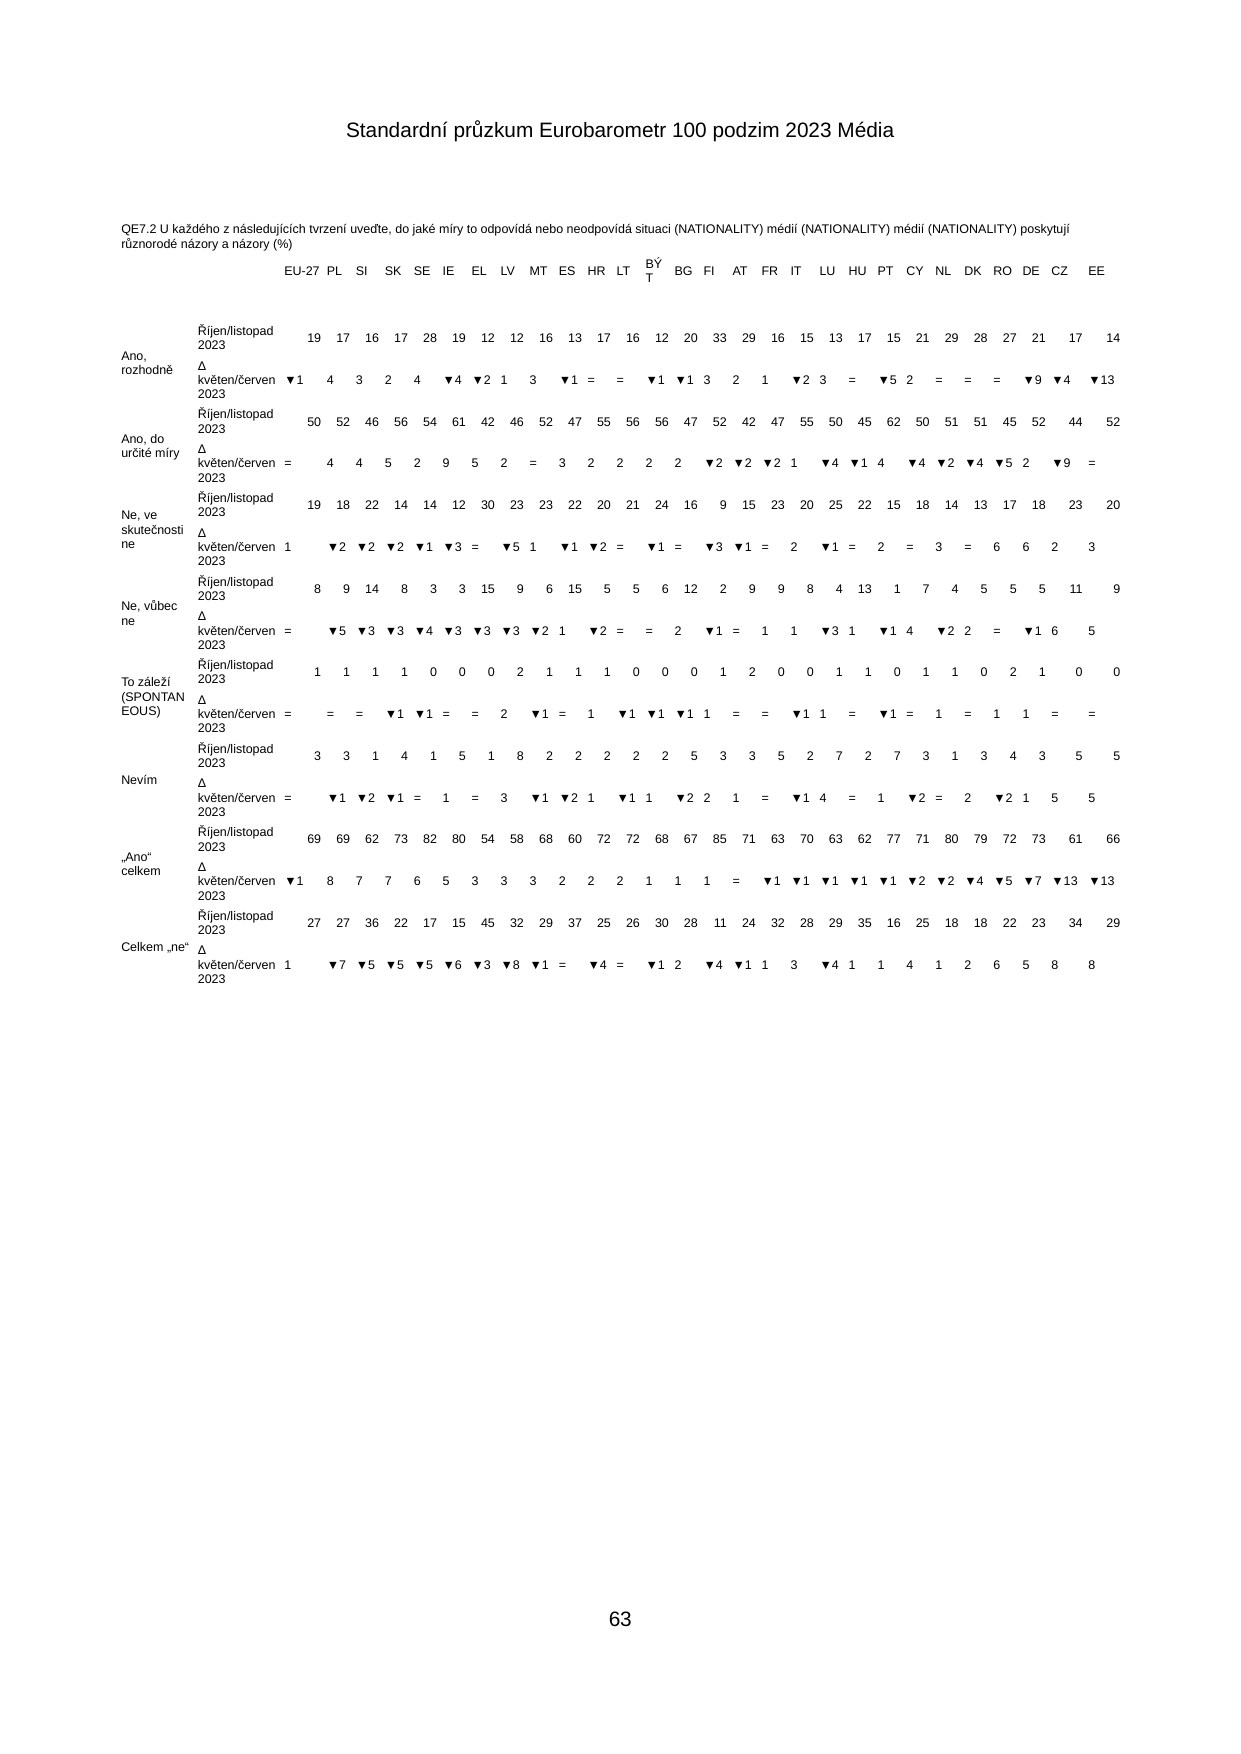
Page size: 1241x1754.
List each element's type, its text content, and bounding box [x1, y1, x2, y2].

table_cell 15 [440, 906, 468, 940]
table_cell 7 [816, 739, 845, 773]
table_cell 2 [700, 773, 729, 822]
table_cell 14 [411, 488, 439, 522]
table_cell 7 [903, 571, 932, 606]
table_cell ▼9 [1019, 355, 1048, 404]
table_cell 52 [1019, 404, 1048, 439]
table_cell [874, 288, 903, 321]
table_cell [788, 288, 816, 321]
table_cell 2 [700, 571, 729, 606]
table_cell ▼3 [498, 606, 526, 655]
table_cell = [729, 857, 758, 906]
table_cell 45 [845, 404, 874, 439]
table_cell ▼3 [440, 523, 468, 571]
table_cell Říjen/listopad 2023 [195, 321, 281, 355]
table_cell [759, 288, 787, 321]
table_cell 8 [788, 571, 816, 606]
table_cell ▼1 [816, 523, 845, 571]
table_cell Ne, ve skutečnosti ne [118, 488, 195, 571]
table_cell 1 [759, 355, 787, 404]
table_cell ▼1 [281, 355, 324, 404]
table_cell 72 [990, 822, 1019, 857]
table_cell 12 [440, 488, 468, 522]
table_cell 5 [671, 739, 700, 773]
table_cell 6 [643, 571, 671, 606]
table_cell ▼4 [816, 940, 845, 989]
table_cell Δ květen/červen 2023 [195, 523, 281, 571]
table_cell 80 [440, 822, 468, 857]
table_cell 5 [759, 739, 787, 773]
table_cell ▼1 [382, 773, 411, 822]
table_cell 1 [440, 773, 468, 822]
table_cell 29 [816, 906, 845, 940]
table_cell 5 [1085, 773, 1123, 822]
table_cell 1 [932, 690, 961, 738]
table_cell 2 [961, 606, 990, 655]
table_cell 0 [1048, 655, 1085, 689]
table_cell 15 [874, 321, 903, 355]
table_cell 1 [281, 655, 324, 689]
table_cell ▼1 [614, 773, 642, 822]
table_cell 50 [281, 404, 324, 439]
table_cell 2 [671, 940, 700, 989]
table_cell 4 [990, 739, 1019, 773]
table_cell 6 [1019, 523, 1048, 571]
table_cell 2 [729, 355, 758, 404]
table_cell ▼2 [353, 523, 382, 571]
table_cell 8 [1085, 940, 1123, 989]
table_cell = [845, 355, 874, 404]
table_cell 56 [614, 404, 642, 439]
table_cell [671, 288, 700, 321]
table_cell 32 [759, 906, 787, 940]
table_cell = [281, 439, 324, 488]
table_cell = [932, 355, 961, 404]
table_cell Δ květen/červen 2023 [195, 773, 281, 822]
table_cell 4 [903, 940, 932, 989]
table_cell 4 [353, 439, 382, 488]
table_cell [903, 288, 932, 321]
table_cell = [526, 439, 556, 488]
table_cell [729, 288, 758, 321]
table_cell 1 [1019, 655, 1048, 689]
table_cell 1 [874, 940, 903, 989]
table_cell Říjen/listopad 2023 [195, 404, 281, 439]
table_cell ▼5 [874, 355, 903, 404]
table_cell 85 [700, 822, 729, 857]
table_cell ▼4 [1048, 355, 1085, 404]
table_cell 61 [440, 404, 468, 439]
table_cell ▼2 [700, 439, 729, 488]
table_cell 1 [643, 857, 671, 906]
table_cell To záleží (SPONTANEOUS) [118, 655, 195, 738]
table_cell 1 [845, 655, 874, 689]
table_cell ▼1 [816, 857, 845, 906]
table_cell ▼2 [788, 355, 816, 404]
table_cell Říjen/listopad 2023 [195, 488, 281, 522]
table_cell 1 [411, 739, 439, 773]
table_cell 14 [932, 488, 961, 522]
table_cell ▼1 [788, 857, 816, 906]
table_cell ▼3 [353, 606, 382, 655]
table_cell [1048, 288, 1085, 321]
table_cell 56 [643, 404, 671, 439]
table_cell 21 [614, 488, 642, 522]
table_cell = [1048, 690, 1085, 738]
table_cell ▼3 [382, 606, 411, 655]
table_cell DE [1019, 254, 1048, 288]
table_cell 17 [585, 321, 613, 355]
table_cell 3 [1085, 523, 1123, 571]
table_cell PT [874, 254, 903, 288]
table_cell 17 [382, 321, 411, 355]
table_cell = [585, 355, 613, 404]
table_cell HR [585, 254, 613, 288]
table_cell 1 [353, 655, 382, 689]
table_cell 2 [990, 655, 1019, 689]
table_cell 9 [440, 439, 468, 488]
table_cell 1 [700, 857, 729, 906]
table_cell 16 [671, 488, 700, 522]
table_cell 3 [281, 739, 324, 773]
table_cell 1 [845, 606, 874, 655]
table_cell = [671, 523, 700, 571]
table_cell 1 [874, 571, 903, 606]
table_cell 4 [816, 571, 845, 606]
table_cell LU [816, 254, 845, 288]
table_cell 69 [324, 822, 353, 857]
table_cell Říjen/listopad 2023 [195, 906, 281, 940]
table_cell 25 [816, 488, 845, 522]
table_cell 1 [585, 773, 613, 822]
table_cell ▼1 [729, 523, 758, 571]
table_cell = [961, 523, 990, 571]
table_cell 1 [281, 523, 324, 571]
table_cell 16 [874, 906, 903, 940]
table_cell 0 [614, 655, 642, 689]
table_cell ▼1 [700, 606, 729, 655]
table_cell 4 [324, 355, 353, 404]
table_cell 69 [281, 822, 324, 857]
table_cell 42 [729, 404, 758, 439]
table_cell 2 [729, 655, 758, 689]
table_cell 14 [382, 488, 411, 522]
table_cell 60 [556, 822, 584, 857]
table_cell 3 [816, 355, 845, 404]
table_cell 79 [961, 822, 990, 857]
table_cell 16 [526, 321, 556, 355]
table_cell ▼1 [845, 439, 874, 488]
table_cell 27 [990, 321, 1019, 355]
table_cell 52 [1085, 404, 1123, 439]
table_cell 5 [440, 739, 468, 773]
table_cell 13 [556, 321, 584, 355]
table_cell 9 [729, 571, 758, 606]
table_cell 45 [990, 404, 1019, 439]
table_cell [816, 288, 845, 321]
table_cell BÝT [643, 254, 671, 288]
table_cell 0 [759, 655, 787, 689]
table_cell 2 [961, 773, 990, 822]
table_cell 22 [845, 488, 874, 522]
table_cell DK [961, 254, 990, 288]
table_cell 1 [932, 940, 961, 989]
table_cell 9 [1085, 571, 1123, 606]
table_cell 29 [1085, 906, 1123, 940]
table_cell ES [556, 254, 584, 288]
table_cell 58 [498, 822, 526, 857]
table_cell ▼13 [1085, 355, 1123, 404]
table_cell Δ květen/červen 2023 [195, 940, 281, 989]
table_cell 52 [526, 404, 556, 439]
table_cell 2 [788, 523, 816, 571]
table_cell 1 [324, 655, 353, 689]
table_cell 1 [556, 606, 584, 655]
table_cell = [990, 355, 1019, 404]
table_cell 47 [556, 404, 584, 439]
table_cell PL [324, 254, 353, 288]
table_cell 44 [1048, 404, 1085, 439]
table_cell 8 [324, 857, 353, 906]
table_cell 8 [281, 571, 324, 606]
table_cell ▼1 [643, 940, 671, 989]
table_cell NL [932, 254, 961, 288]
table_cell 32 [498, 906, 526, 940]
table_cell = [614, 940, 642, 989]
table_cell = [759, 523, 787, 571]
table_cell 6 [526, 571, 556, 606]
table_cell EU-27 [281, 254, 324, 288]
table_cell Ano, rozhodně [118, 321, 195, 404]
table_cell LT [614, 254, 642, 288]
table_cell ▼1 [729, 940, 758, 989]
table_cell 18 [932, 906, 961, 940]
table_cell 25 [903, 906, 932, 940]
table_cell 8 [498, 739, 526, 773]
table_cell 25 [585, 906, 613, 940]
table_cell = [614, 606, 642, 655]
table_cell 71 [903, 822, 932, 857]
table_cell ▼1 [324, 773, 353, 822]
table_cell 5 [1019, 940, 1048, 989]
table_cell 5 [1048, 773, 1085, 822]
table_cell 62 [353, 822, 382, 857]
table_cell 1 [932, 739, 961, 773]
table_cell [440, 288, 468, 321]
table_cell 46 [353, 404, 382, 439]
table_cell 2 [585, 857, 613, 906]
table_cell = [281, 773, 324, 822]
table_cell 30 [643, 906, 671, 940]
table_cell ▼5 [324, 606, 353, 655]
table_cell 2 [614, 857, 642, 906]
table_cell 20 [671, 321, 700, 355]
table_cell ▼7 [324, 940, 353, 989]
table_cell 2 [556, 857, 584, 906]
table_cell 3 [526, 857, 556, 906]
table_cell 2 [382, 355, 411, 404]
table_cell ▼8 [498, 940, 526, 989]
table_cell IT [788, 254, 816, 288]
table_cell 5 [961, 571, 990, 606]
table_cell 5 [614, 571, 642, 606]
table_cell 9 [700, 488, 729, 522]
table_cell 5 [469, 439, 497, 488]
table_cell 3 [700, 739, 729, 773]
table_cell ▼1 [845, 857, 874, 906]
table_cell ▼1 [643, 355, 671, 404]
table_cell 2 [903, 355, 932, 404]
table_cell [700, 288, 729, 321]
table_cell Říjen/listopad 2023 [195, 571, 281, 606]
table_cell 7 [382, 857, 411, 906]
table_cell 23 [498, 488, 526, 522]
table_cell 3 [932, 523, 961, 571]
table_cell LV [498, 254, 526, 288]
table_cell 5 [382, 439, 411, 488]
table_cell 1 [585, 690, 613, 738]
table_cell 22 [382, 906, 411, 940]
table_cell ▼4 [411, 606, 439, 655]
table_cell = [643, 606, 671, 655]
table_cell 8 [1048, 940, 1085, 989]
table_cell [324, 288, 353, 321]
table_cell 15 [556, 571, 584, 606]
table_cell 47 [671, 404, 700, 439]
table_cell 30 [469, 488, 497, 522]
table_cell 33 [700, 321, 729, 355]
table_cell 14 [353, 571, 382, 606]
table_cell = [556, 940, 584, 989]
table_cell 4 [874, 439, 903, 488]
table_cell CZ [1048, 254, 1085, 288]
table_cell 28 [411, 321, 439, 355]
table_cell 15 [788, 321, 816, 355]
table_cell 1 [788, 606, 816, 655]
table_cell ▼2 [932, 606, 961, 655]
table_cell ▼4 [961, 439, 990, 488]
table_cell SK [382, 254, 411, 288]
table_cell 20 [585, 488, 613, 522]
table_cell 3 [469, 857, 497, 906]
table_cell 16 [614, 321, 642, 355]
table_cell 22 [556, 488, 584, 522]
table_cell 4 [816, 773, 845, 822]
table_cell ▼2 [526, 606, 556, 655]
table_cell ▼2 [585, 606, 613, 655]
table_cell ▼5 [990, 857, 1019, 906]
table_cell SI [353, 254, 382, 288]
table_cell ▼4 [961, 857, 990, 906]
table_cell FI [700, 254, 729, 288]
table_cell 42 [469, 404, 497, 439]
table_cell = [353, 690, 382, 738]
table_cell 1 [700, 655, 729, 689]
table_cell [1085, 288, 1123, 321]
table_cell ▼3 [469, 606, 497, 655]
table_cell 54 [411, 404, 439, 439]
table_cell = [324, 690, 353, 738]
table_cell ▼6 [440, 940, 468, 989]
table_cell 50 [903, 404, 932, 439]
table_cell EE [1085, 254, 1123, 288]
table_cell 29 [932, 321, 961, 355]
table_cell ▼1 [411, 690, 439, 738]
table_cell 47 [759, 404, 787, 439]
table_cell 62 [845, 822, 874, 857]
table_cell 1 [556, 655, 584, 689]
table_cell 0 [643, 655, 671, 689]
table_cell 82 [411, 822, 439, 857]
table_cell 7 [874, 739, 903, 773]
table_cell ▼3 [440, 606, 468, 655]
table_cell 17 [411, 906, 439, 940]
table_cell 5 [585, 571, 613, 606]
table_cell 1 [585, 655, 613, 689]
table_cell ▼2 [729, 439, 758, 488]
table_cell ▼2 [932, 857, 961, 906]
table_cell 52 [324, 404, 353, 439]
table_cell ▼2 [324, 523, 353, 571]
table_cell 55 [585, 404, 613, 439]
table_cell 4 [932, 571, 961, 606]
table_cell 2 [671, 439, 700, 488]
table_cell = [469, 523, 497, 571]
table_cell [643, 288, 671, 321]
table_cell 62 [874, 404, 903, 439]
table_cell 2 [526, 739, 556, 773]
table_cell ▼1 [556, 523, 584, 571]
table_cell 2 [845, 739, 874, 773]
table_cell = [932, 773, 961, 822]
table_cell 61 [1048, 822, 1085, 857]
table_cell Celkem „ne“ [118, 906, 195, 989]
table_cell 12 [498, 321, 526, 355]
table_cell 0 [1085, 655, 1123, 689]
table_cell Říjen/listopad 2023 [195, 655, 281, 689]
table_cell 2 [498, 655, 526, 689]
table_cell Δ květen/červen 2023 [195, 690, 281, 738]
table_cell [382, 288, 411, 321]
table_cell 8 [382, 571, 411, 606]
table_cell [614, 288, 642, 321]
table_cell 2 [614, 439, 642, 488]
table_cell 5 [1085, 606, 1123, 655]
table_cell 71 [729, 822, 758, 857]
table_cell 1 [469, 739, 497, 773]
table_cell 9 [324, 571, 353, 606]
table_cell = [1085, 690, 1123, 738]
table_cell ▼2 [903, 857, 932, 906]
table_cell ▼2 [382, 523, 411, 571]
table_cell ▼2 [990, 773, 1019, 822]
table_cell 29 [526, 906, 556, 940]
table_cell 5 [1048, 739, 1085, 773]
table_cell 26 [614, 906, 642, 940]
table_cell 23 [1048, 488, 1085, 522]
table_cell 1 [990, 690, 1019, 738]
table_cell 1 [788, 439, 816, 488]
table_cell 67 [671, 822, 700, 857]
table_cell Δ květen/červen 2023 [195, 857, 281, 906]
table_cell 29 [729, 321, 758, 355]
table_cell ▼2 [585, 523, 613, 571]
table_cell [526, 288, 556, 321]
table_cell 2 [961, 940, 990, 989]
table_cell RO [990, 254, 1019, 288]
table_cell 68 [643, 822, 671, 857]
table_cell [195, 288, 281, 321]
table_cell 3 [411, 571, 439, 606]
table_cell = [281, 690, 324, 738]
table_cell 20 [1085, 488, 1123, 522]
table_cell ▼1 [874, 857, 903, 906]
table_cell ▼2 [556, 773, 584, 822]
table_cell 13 [961, 488, 990, 522]
table_cell 63 [816, 822, 845, 857]
table_cell ▼1 [788, 690, 816, 738]
table_cell 2 [556, 739, 584, 773]
table_cell 28 [671, 906, 700, 940]
table_cell ▼13 [1048, 857, 1085, 906]
table_cell ▼2 [903, 773, 932, 822]
table_cell Δ květen/červen 2023 [195, 355, 281, 404]
table_cell = [281, 606, 324, 655]
table_cell 27 [281, 906, 324, 940]
table_cell 37 [556, 906, 584, 940]
table_cell 77 [874, 822, 903, 857]
table_cell [845, 288, 874, 321]
table_cell ▼1 [614, 690, 642, 738]
table_cell 68 [526, 822, 556, 857]
table_cell IE [440, 254, 468, 288]
table_cell 17 [324, 321, 353, 355]
table_cell 45 [469, 906, 497, 940]
table_cell ▼2 [353, 773, 382, 822]
table_cell ▼4 [816, 439, 845, 488]
table_cell 1 [1019, 773, 1048, 822]
table_cell 15 [874, 488, 903, 522]
table_cell 4 [411, 355, 439, 404]
table_cell 52 [700, 404, 729, 439]
table_cell 24 [729, 906, 758, 940]
table_cell = [729, 690, 758, 738]
table_cell 56 [382, 404, 411, 439]
table_cell Ne, vůbec ne [118, 571, 195, 655]
table_cell [498, 288, 526, 321]
table_cell 66 [1085, 822, 1123, 857]
table_cell 3 [729, 739, 758, 773]
table_cell 80 [932, 822, 961, 857]
table_cell 34 [1048, 906, 1085, 940]
table_cell 4 [903, 606, 932, 655]
table_cell 1 [816, 655, 845, 689]
table_cell ▼5 [382, 940, 411, 989]
table_cell ▼2 [671, 773, 700, 822]
table_cell 17 [1048, 321, 1085, 355]
table_cell 1 [382, 655, 411, 689]
table_cell 1 [729, 773, 758, 822]
table_cell 6 [990, 940, 1019, 989]
table_cell ▼1 [556, 355, 584, 404]
table_cell 18 [1019, 488, 1048, 522]
table_cell ▼1 [788, 773, 816, 822]
table_cell [353, 288, 382, 321]
table_cell [281, 288, 324, 321]
table_cell 15 [729, 488, 758, 522]
table_cell 55 [788, 404, 816, 439]
table_cell ▼9 [1048, 439, 1085, 488]
table_cell 0 [469, 655, 497, 689]
table_cell ▼3 [816, 606, 845, 655]
table_cell = [845, 773, 874, 822]
table_cell 19 [281, 321, 324, 355]
table_cell = [903, 690, 932, 738]
table_cell 36 [353, 906, 382, 940]
table_cell ▼7 [1019, 857, 1048, 906]
table_cell 73 [382, 822, 411, 857]
table_cell = [845, 523, 874, 571]
table_cell 3 [324, 739, 353, 773]
table_cell 18 [324, 488, 353, 522]
table_cell 0 [411, 655, 439, 689]
table_cell = [614, 523, 642, 571]
table_cell 16 [759, 321, 787, 355]
table_cell ▼4 [440, 355, 468, 404]
table_cell 3 [700, 355, 729, 404]
table_cell [195, 254, 281, 288]
table_cell = [845, 690, 874, 738]
table_cell Říjen/listopad 2023 [195, 822, 281, 857]
table_cell CY [903, 254, 932, 288]
table_cell 27 [324, 906, 353, 940]
table_cell = [759, 690, 787, 738]
table_cell [585, 288, 613, 321]
table_cell 3 [498, 857, 526, 906]
table_cell 1 [281, 940, 324, 989]
table_cell AT [729, 254, 758, 288]
table_cell 5 [440, 857, 468, 906]
table_cell 6 [990, 523, 1019, 571]
table_cell ▼2 [932, 439, 961, 488]
table_cell 0 [874, 655, 903, 689]
table_cell 2 [1019, 439, 1048, 488]
table_cell 13 [845, 571, 874, 606]
table_cell [932, 288, 961, 321]
table_cell EL [469, 254, 497, 288]
table_cell 28 [961, 321, 990, 355]
table_cell 5 [1019, 571, 1048, 606]
table_cell Nevím [118, 739, 195, 822]
table_cell ▼1 [526, 773, 556, 822]
table_cell 0 [961, 655, 990, 689]
table_cell 54 [469, 822, 497, 857]
table_cell [118, 288, 195, 321]
table_cell ▼3 [469, 940, 497, 989]
table_cell Δ květen/červen 2023 [195, 439, 281, 488]
table_cell 5 [990, 571, 1019, 606]
table_cell = [411, 773, 439, 822]
table_cell 1 [1019, 690, 1048, 738]
table_cell 3 [1019, 739, 1048, 773]
table_cell 23 [759, 488, 787, 522]
table_cell 21 [1019, 321, 1048, 355]
table_cell = [759, 773, 787, 822]
table_cell = [614, 355, 642, 404]
table_cell 73 [1019, 822, 1048, 857]
table_cell 3 [903, 739, 932, 773]
table_cell 2 [498, 690, 526, 738]
table_header QE7.2 U každého z následujících tvrzení uveďte, do jaké míry to odpovídá nebo neodpovídá situaci (NATIONALITY) médií (NATIONALITY) médií (NATIONALITY) poskytují různorodé názory a názory (%) [118, 219, 1123, 254]
table_cell 19 [440, 321, 468, 355]
table_cell 50 [816, 404, 845, 439]
table_cell 16 [353, 321, 382, 355]
table_cell BG [671, 254, 700, 288]
table_cell = [469, 690, 497, 738]
table_cell = [1085, 439, 1123, 488]
table_cell = [729, 606, 758, 655]
table_cell 3 [353, 355, 382, 404]
table_cell 4 [324, 439, 353, 488]
table_cell 2 [643, 439, 671, 488]
table_cell 35 [845, 906, 874, 940]
table_cell 51 [961, 404, 990, 439]
table_cell 0 [440, 655, 468, 689]
table_cell ▼1 [759, 857, 787, 906]
table_cell ▼5 [498, 523, 526, 571]
table_cell 2 [788, 739, 816, 773]
table_cell 0 [671, 655, 700, 689]
table_cell 1 [932, 655, 961, 689]
table_cell 3 [526, 355, 556, 404]
table_cell [118, 254, 195, 288]
table_cell 17 [845, 321, 874, 355]
table_cell = [990, 606, 1019, 655]
table_cell 1 [759, 940, 787, 989]
table_cell „Ano“ celkem [118, 822, 195, 906]
table_cell 12 [643, 321, 671, 355]
table_cell ▼1 [874, 606, 903, 655]
table_cell Ano, do určité míry [118, 404, 195, 488]
table_cell ▼1 [526, 940, 556, 989]
table_cell 51 [932, 404, 961, 439]
table_cell 63 [759, 822, 787, 857]
table_cell 23 [1019, 906, 1048, 940]
table_cell Δ květen/červen 2023 [195, 606, 281, 655]
table_cell ▼1 [411, 523, 439, 571]
table_cell 1 [903, 655, 932, 689]
table_cell 22 [990, 906, 1019, 940]
table_cell FR [759, 254, 787, 288]
table_cell ▼1 [526, 690, 556, 738]
table_cell 22 [353, 488, 382, 522]
table_cell 21 [903, 321, 932, 355]
table_cell ▼2 [469, 355, 497, 404]
table_cell 11 [700, 906, 729, 940]
table_cell ▼4 [903, 439, 932, 488]
table_cell 1 [700, 690, 729, 738]
table_cell ▼1 [874, 690, 903, 738]
table_cell ▼3 [700, 523, 729, 571]
table_cell 2 [1048, 523, 1085, 571]
table_cell 18 [961, 906, 990, 940]
table_cell 2 [643, 739, 671, 773]
table_cell ▼5 [353, 940, 382, 989]
table_cell = [961, 690, 990, 738]
table_cell [469, 288, 497, 321]
table_cell ▼1 [671, 690, 700, 738]
table_cell 1 [526, 655, 556, 689]
table_cell 1 [845, 940, 874, 989]
table_cell 4 [382, 739, 411, 773]
table_cell 2 [585, 439, 613, 488]
table_cell 6 [1048, 606, 1085, 655]
table_cell [990, 288, 1019, 321]
table_cell 12 [671, 571, 700, 606]
table_cell 5 [1085, 739, 1123, 773]
table_cell 12 [469, 321, 497, 355]
table_cell 24 [643, 488, 671, 522]
table_cell 46 [498, 404, 526, 439]
table_cell 23 [526, 488, 556, 522]
table_cell ▼1 [382, 690, 411, 738]
table_cell ▼5 [990, 439, 1019, 488]
table_cell 2 [411, 439, 439, 488]
table_cell = [469, 773, 497, 822]
table_cell [556, 288, 584, 321]
table_cell = [440, 690, 468, 738]
table_cell 3 [788, 940, 816, 989]
table_cell ▼1 [1019, 606, 1048, 655]
table_cell 13 [816, 321, 845, 355]
table_cell 18 [903, 488, 932, 522]
table_cell [411, 288, 439, 321]
table_cell 3 [440, 571, 468, 606]
table_cell ▼4 [700, 940, 729, 989]
table_cell = [961, 355, 990, 404]
table_cell 1 [874, 773, 903, 822]
table_cell ▼1 [281, 857, 324, 906]
table_cell 17 [990, 488, 1019, 522]
table_cell 19 [281, 488, 324, 522]
table_cell 1 [498, 355, 526, 404]
table_cell 2 [585, 739, 613, 773]
table_cell 0 [788, 655, 816, 689]
table_cell 1 [643, 773, 671, 822]
table_cell ▼1 [643, 690, 671, 738]
table_cell ▼4 [585, 940, 613, 989]
table_cell 14 [1085, 321, 1123, 355]
table_cell 1 [816, 690, 845, 738]
table_cell ▼5 [411, 940, 439, 989]
table_cell 1 [671, 857, 700, 906]
table_cell 3 [498, 773, 526, 822]
table_cell MT [526, 254, 556, 288]
table_cell 2 [498, 439, 526, 488]
table_cell SE [411, 254, 439, 288]
table_cell 70 [788, 822, 816, 857]
table_cell 3 [556, 439, 584, 488]
table_cell 9 [759, 571, 787, 606]
table_cell 9 [498, 571, 526, 606]
table_cell 2 [671, 606, 700, 655]
table_cell 72 [585, 822, 613, 857]
table_cell = [556, 690, 584, 738]
table_cell ▼1 [671, 355, 700, 404]
table_cell 20 [788, 488, 816, 522]
table_cell 1 [353, 739, 382, 773]
table_cell 1 [759, 606, 787, 655]
table_cell 2 [874, 523, 903, 571]
table_cell ▼2 [759, 439, 787, 488]
table_cell Říjen/listopad 2023 [195, 739, 281, 773]
table_cell 15 [469, 571, 497, 606]
table_cell 3 [961, 739, 990, 773]
table_cell 11 [1048, 571, 1085, 606]
table_cell [1019, 288, 1048, 321]
table_cell 2 [614, 739, 642, 773]
table_cell HU [845, 254, 874, 288]
table_cell 72 [614, 822, 642, 857]
table_cell 6 [411, 857, 439, 906]
table_cell = [903, 523, 932, 571]
table_cell ▼13 [1085, 857, 1123, 906]
table_cell ▼1 [643, 523, 671, 571]
table_cell 7 [353, 857, 382, 906]
table_cell [961, 288, 990, 321]
table_cell 28 [788, 906, 816, 940]
table_cell 1 [526, 523, 556, 571]
